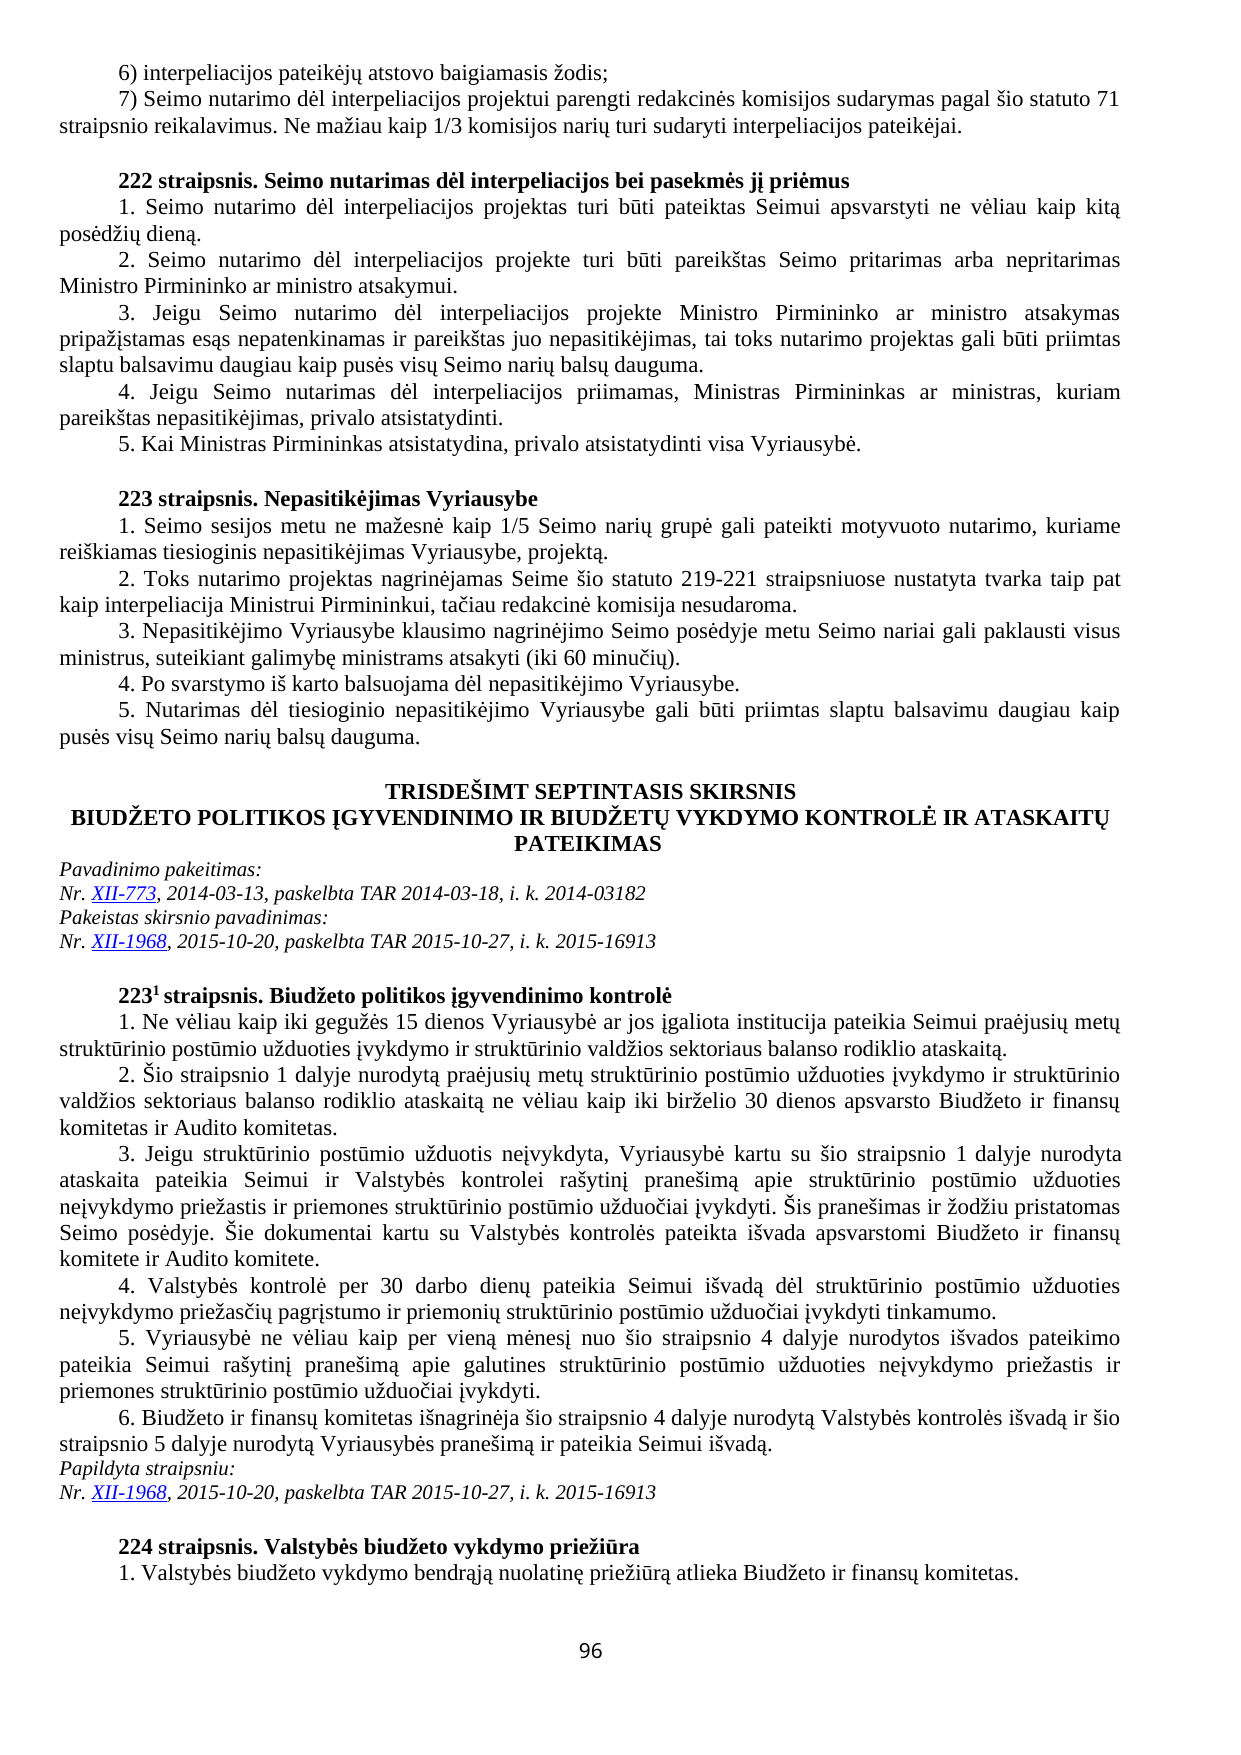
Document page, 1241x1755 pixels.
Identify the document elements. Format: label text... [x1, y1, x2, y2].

text 2231 straipsnis. Biudžeto politikos įgyvendinimo kontrolė [59, 982, 1122, 1008]
text 6) interpeliacijos pateikėjų atstovo baigiamasis žodis; [59, 59, 1122, 85]
text 2. Toks nutarimo projektas nagrinėjamas Seime šio statuto 219-221 straipsniuose nustatyta tvarka taip pat kaip interpeliacija Ministrui Pirmininkui, tačiau redakcinė komisija nesudaroma. [59, 564, 1122, 617]
text Nr. XII-1968, 2015-10-20, paskelbta TAR 2015-10-27, i. k. 2015-16913 [59, 929, 1122, 953]
text 7) Seimo nutarimo dėl interpeliacijos projektui parengti redakcinės komisijos sudarymas pagal šio statuto 71 straipsnio reikalavimus. Ne mažiau kaip 1/3 komisijos narių turi sudaryti interpeliacijos pateikėjai. [59, 85, 1122, 138]
text 1. Seimo nutarimo dėl interpeliacijos projektas turi būti pateiktas Seimui apsvarstyti ne vėliau kaip kitą posėdžių dieną. [59, 193, 1122, 246]
text 1. Ne vėliau kaip iki gegužės 15 dienos Vyriausybė ar jos įgaliota institucija pateikia Seimui praėjusių metų struktūrinio postūmio užduoties įvykdymo ir struktūrinio valdžios sektoriaus balanso rodiklio ataskaitą. [59, 1008, 1122, 1061]
text 4. Jeigu Seimo nutarimas dėl interpeliacijos priimamas, Ministras Pirmininkas ar ministras, kuriam pareikštas nepasitikėjimas, privalo atsistatydinti. [59, 378, 1122, 430]
text BIUDŽETO POLITIKOS ĮGYVENDINIMO IR BIUDŽETŲ VYKDYMO KONTROLĖ IR ATASKAITŲ PATEIKIMAS [59, 804, 1122, 857]
text 222 straipsnis. Seimo nutarimas dėl interpeliacijos bei pasekmės jį priėmus [59, 167, 1122, 193]
text TRISDEŠIMT SEPTINTASIS SKIRSNIS [59, 778, 1122, 804]
text 4. Po svarstymo iš karto balsuojama dėl nepasitikėjimo Vyriausybe. [59, 670, 1122, 696]
text 4. Valstybės kontrolė per 30 darbo dienų pateikia Seimui išvadą dėl struktūrinio postūmio užduoties neįvykdymo priežasčių pagrįstumo ir priemonių struktūrinio postūmio užduočiai įvykdyti tinkamumo. [59, 1272, 1122, 1324]
text 3. Nepasitikėjimo Vyriausybe klausimo nagrinėjimo Seimo posėdyje metu Seimo nariai gali paklausti visus ministrus, suteikiant galimybę ministrams atsakyti (iki 60 minučių). [59, 617, 1122, 670]
text 224 straipsnis. Valstybės biudžeto vykdymo priežiūra [59, 1533, 1122, 1559]
text Nr. XII-773, 2014-03-13, paskelbta TAR 2014-03-18, i. k. 2014-03182 [59, 881, 1122, 905]
text 223 straipsnis. Nepasitikėjimas Vyriausybe [59, 486, 1122, 512]
text 6. Biudžeto ir finansų komitetas išnagrinėja šio straipsnio 4 dalyje nurodytą Valstybės kontrolės išvadą ir šio straipsnio 5 dalyje nurodytą Vyriausybės pranešimą ir pateikia Seimui išvadą. [59, 1403, 1122, 1456]
text Pavadinimo pakeitimas: [59, 857, 1122, 881]
text Nr. XII-1968, 2015-10-20, paskelbta TAR 2015-10-27, i. k. 2015-16913 [59, 1480, 1122, 1504]
text 1. Seimo sesijos metu ne mažesnė kaip 1/5 Seimo narių grupė gali pateikti motyvuoto nutarimo, kuriame reiškiamas tiesioginis nepasitikėjimas Vyriausybe, projektą. [59, 512, 1122, 564]
text 1. Valstybės biudžeto vykdymo bendrąją nuolatinę priežiūrą atlieka Biudžeto ir finansų komitetas. [59, 1559, 1122, 1586]
text Pakeistas skirsnio pavadinimas: [59, 905, 1122, 929]
text Papildyta straipsniu: [59, 1456, 1122, 1480]
text 5. Vyriausybė ne vėliau kaip per vieną mėnesį nuo šio straipsnio 4 dalyje nurodytos išvados pateikimo pateikia Seimui rašytinį pranešimą apie galutines struktūrinio postūmio užduoties neįvykdymo priežastis ir priemones struktūrinio postūmio užduočiai įvykdyti. [59, 1324, 1122, 1403]
text 3. Jeigu struktūrinio postūmio užduotis neįvykdyta, Vyriausybė kartu su šio straipsnio 1 dalyje nurodyta ataskaita pateikia Seimui ir Valstybės kontrolei rašytinį pranešimą apie struktūrinio postūmio užduoties neįvykdymo priežastis ir priemones struktūrinio postūmio užduočiai įvykdyti. Šis pranešimas ir žodžiu pristatomas Seimo posėdyje. Šie dokumentai kartu su Valstybės kontrolės pateikta išvada apsvarstomi Biudžeto ir finansų komitete ir Audito komitete. [59, 1140, 1122, 1272]
text 5. Nutarimas dėl tiesioginio nepasitikėjimo Vyriausybe gali būti priimtas slaptu balsavimu daugiau kaip pusės visų Seimo narių balsų dauguma. [59, 696, 1122, 749]
text 2. Seimo nutarimo dėl interpeliacijos projekte turi būti pareikštas Seimo pritarimas arba nepritarimas Ministro Pirmininko ar ministro atsakymui. [59, 246, 1122, 299]
text 5. Kai Ministras Pirmininkas atsistatydina, privalo atsistatydinti visa Vyriausybė. [59, 430, 1122, 457]
text 2. Šio straipsnio 1 dalyje nurodytą praėjusių metų struktūrinio postūmio užduoties įvykdymo ir struktūrinio valdžios sektoriaus balanso rodiklio ataskaitą ne vėliau kaip iki birželio 30 dienos apsvarsto Biudžeto ir finansų komitetas ir Audito komitetas. [59, 1061, 1122, 1140]
text 3. Jeigu Seimo nutarimo dėl interpeliacijos projekte Ministro Pirmininko ar ministro atsakymas pripažįstamas esąs nepatenkinamas ir pareikštas juo nepasitikėjimas, tai toks nutarimo projektas gali būti priimtas slaptu balsavimu daugiau kaip pusės visų Seimo narių balsų dauguma. [59, 299, 1122, 378]
